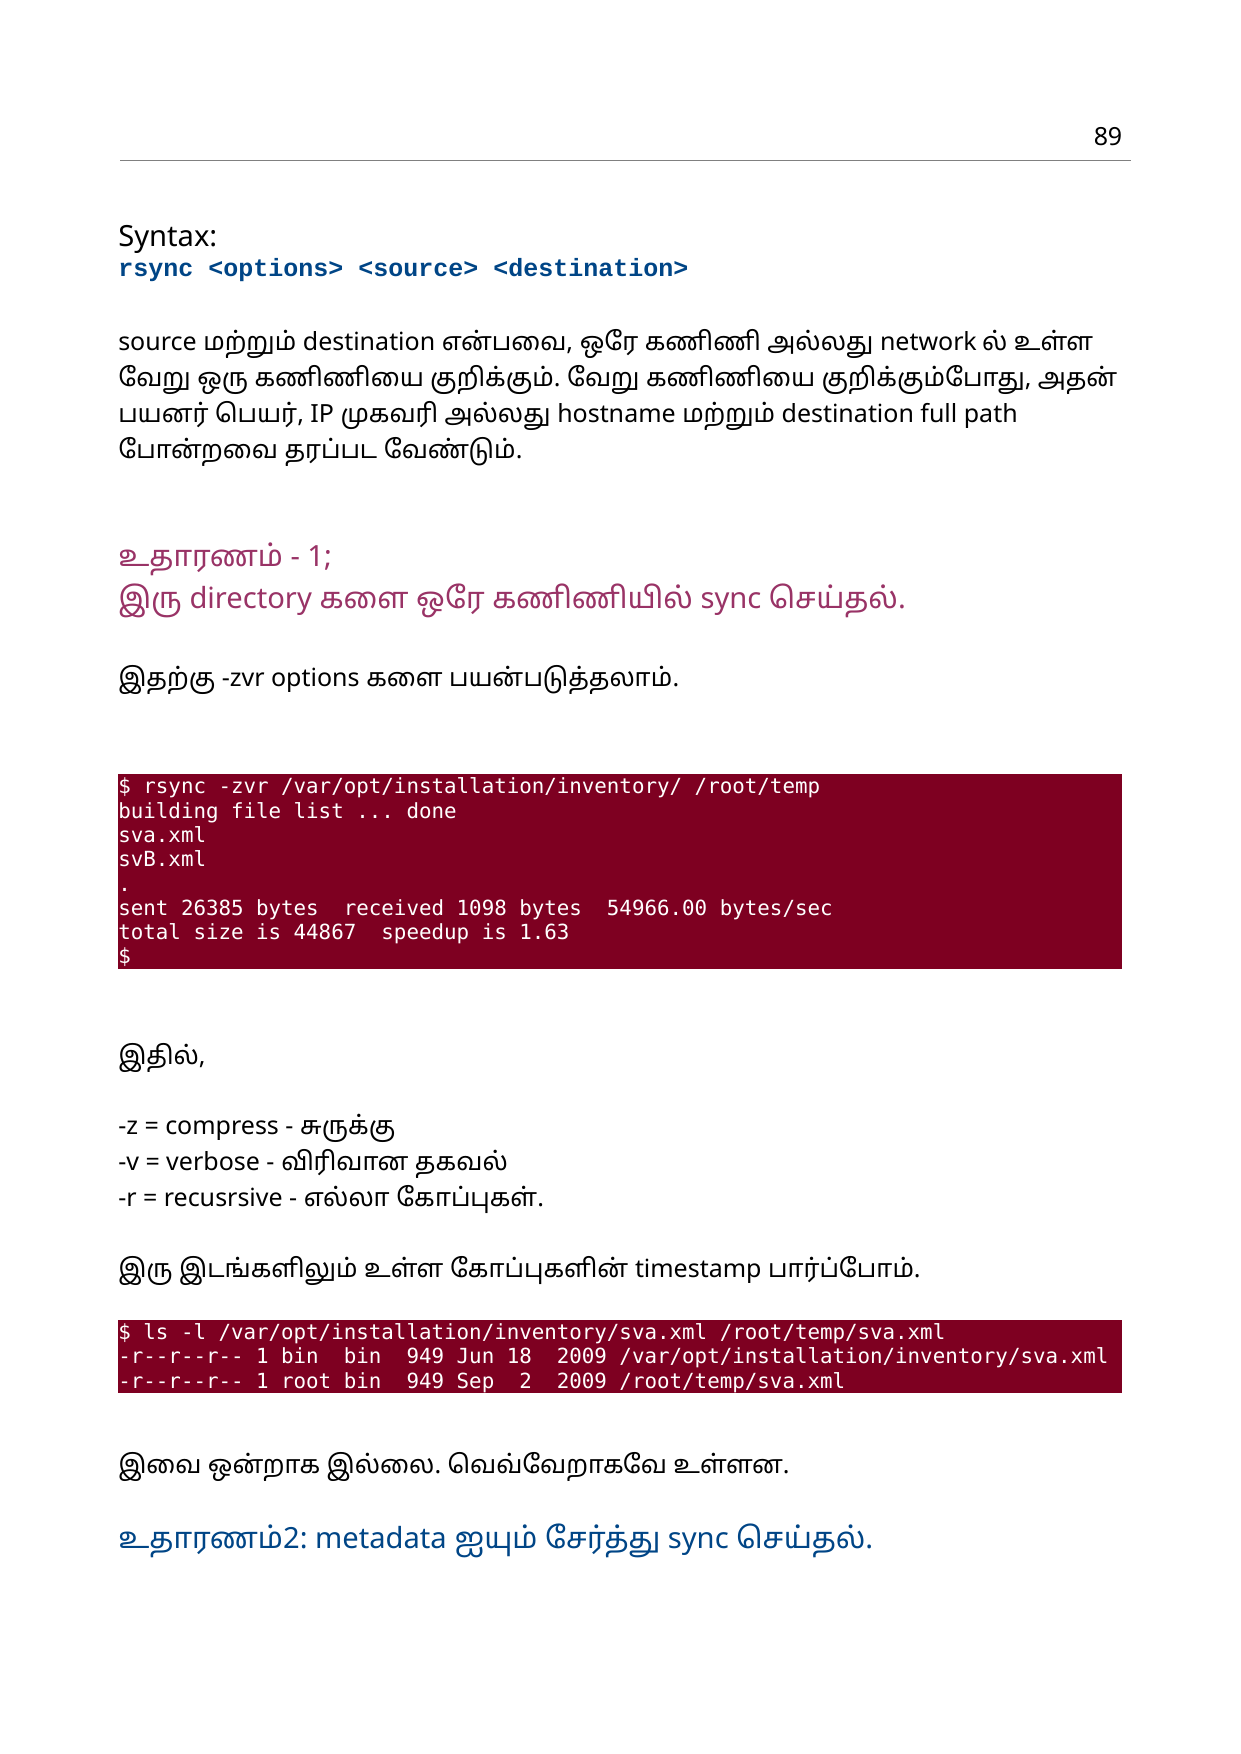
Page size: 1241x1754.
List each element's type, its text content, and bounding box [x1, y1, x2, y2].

text sent 26385 bytes received 1098 bytes 54966.00 bytes/sec [118, 896, 1122, 920]
text rsync <options> <source> <destination> [118, 255, 1122, 284]
text svB.xml [118, 847, 1122, 872]
text -z = compress - சுருக்கு [118, 1108, 1122, 1144]
text இரு இடங்களிலும் உள்ள கோப்புகளின் timestamp பார்ப்போம். [118, 1250, 1122, 1286]
text -v = verbose - விரிவான தகவல் [118, 1144, 1122, 1180]
text இதற்கு -zvr options களை பயன்படுத்தலாம். [118, 659, 1122, 695]
text உதாரணம்2: metadata ஐயும் சேர்த்து sync செய்தல். [118, 1517, 1122, 1559]
text $ ls -l /var/opt/installation/inventory/sva.xml /root/temp/sva.xml [118, 1320, 1122, 1344]
text source மற்றும் destination என்பவை, ஒரே கணிணி அல்லது networkல் உள்ள வேறு ஒரு கணிணியை குறிக்கும். வேறு கணிணியை குறிக்கும்போது, அதன் பயனர் பெயர், IP முகவரி அல்லது hostname மற்றும் destination full path போன்றவை தரப்பட வேண்டும். [118, 323, 1122, 468]
text $ [118, 944, 1122, 969]
text . [118, 872, 1122, 896]
text total size is 44867 speedup is 1.63 [118, 920, 1122, 944]
text இரு directory களை ஒரே கணிணியில் sync செய்தல். [118, 578, 1122, 619]
text இவை ஒன்றாக இல்லை. வெவ்வேறாகவே உள்ளன. [118, 1447, 1122, 1483]
text -r--r--r-- 1 bin bin 949 Jun 18 2009 /var/opt/installation/inventory/sva.xml [118, 1344, 1122, 1369]
text Syntax: [118, 216, 1122, 255]
text உதாரணம் - 1; [118, 536, 1122, 578]
text sva.xml [118, 823, 1122, 847]
text இதில், [118, 1038, 1122, 1074]
text $ rsync -zvr /var/opt/installation/inventory/ /root/temp [118, 774, 1122, 799]
text -r--r--r-- 1 root bin 949 Sep 2 2009 /root/temp/sva.xml [118, 1369, 1122, 1393]
text building file list ... done [118, 799, 1122, 823]
text -r = recusrsive - எல்லா கோப்புகள். [118, 1180, 1122, 1216]
